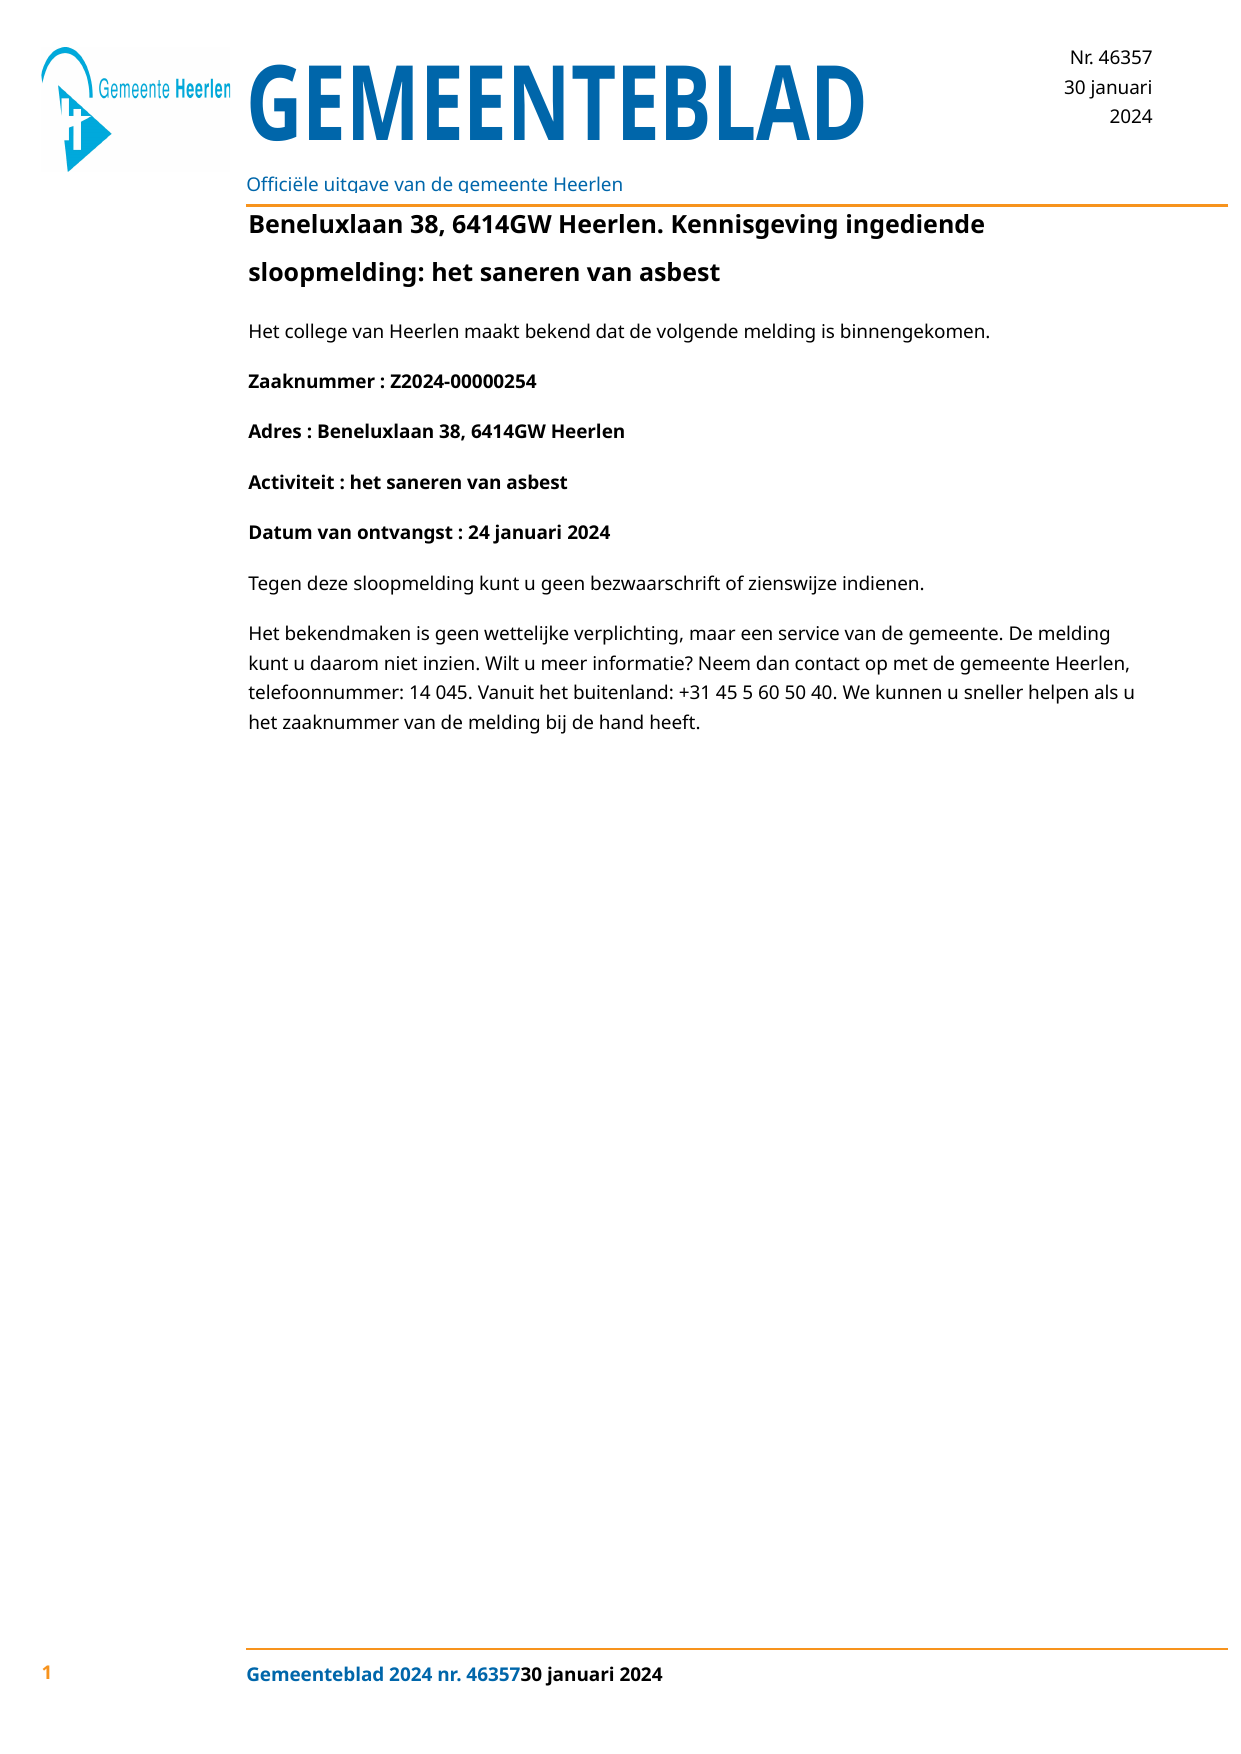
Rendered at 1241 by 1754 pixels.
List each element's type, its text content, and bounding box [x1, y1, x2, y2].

text Activiteit : het saneren van asbest [248, 469, 1152, 495]
text Zaaknummer : Z2024-00000254 [248, 368, 1152, 394]
text Tegen deze sloopmelding kunt u geen bezwaarschrift of zienswijze indienen. [248, 570, 1152, 596]
text Adres : Beneluxlaan 38, 6414GW Heerlen [248, 419, 1152, 444]
picture [41, 47, 231, 172]
text Het college van Heerlen maakt bekend dat de volgende melding is binnengekomen. [248, 318, 1152, 344]
text Het bekendmaken is geen wettelijke verplichting, maar een service van de gemeente. De melding kunt u daarom niet inzien. Wilt u meer informatie? Neem dan contact op met de gemeente Heerlen, telefoonnummer: 14 045. Vanuit het buitenland: +31 45 5 60 50 40. We kunnen u sneller helpen als u het zaaknummer van de melding bij de hand heeft. [248, 620, 1152, 735]
picture [41, 47, 59, 70]
text Beneluxlaan 38, 6414GW Heerlen. Kennisgeving ingediende sloopmelding: het saneren van asbest [248, 207, 1152, 288]
text Datum van ontvangst : 24 januari 2024 [248, 519, 1152, 545]
